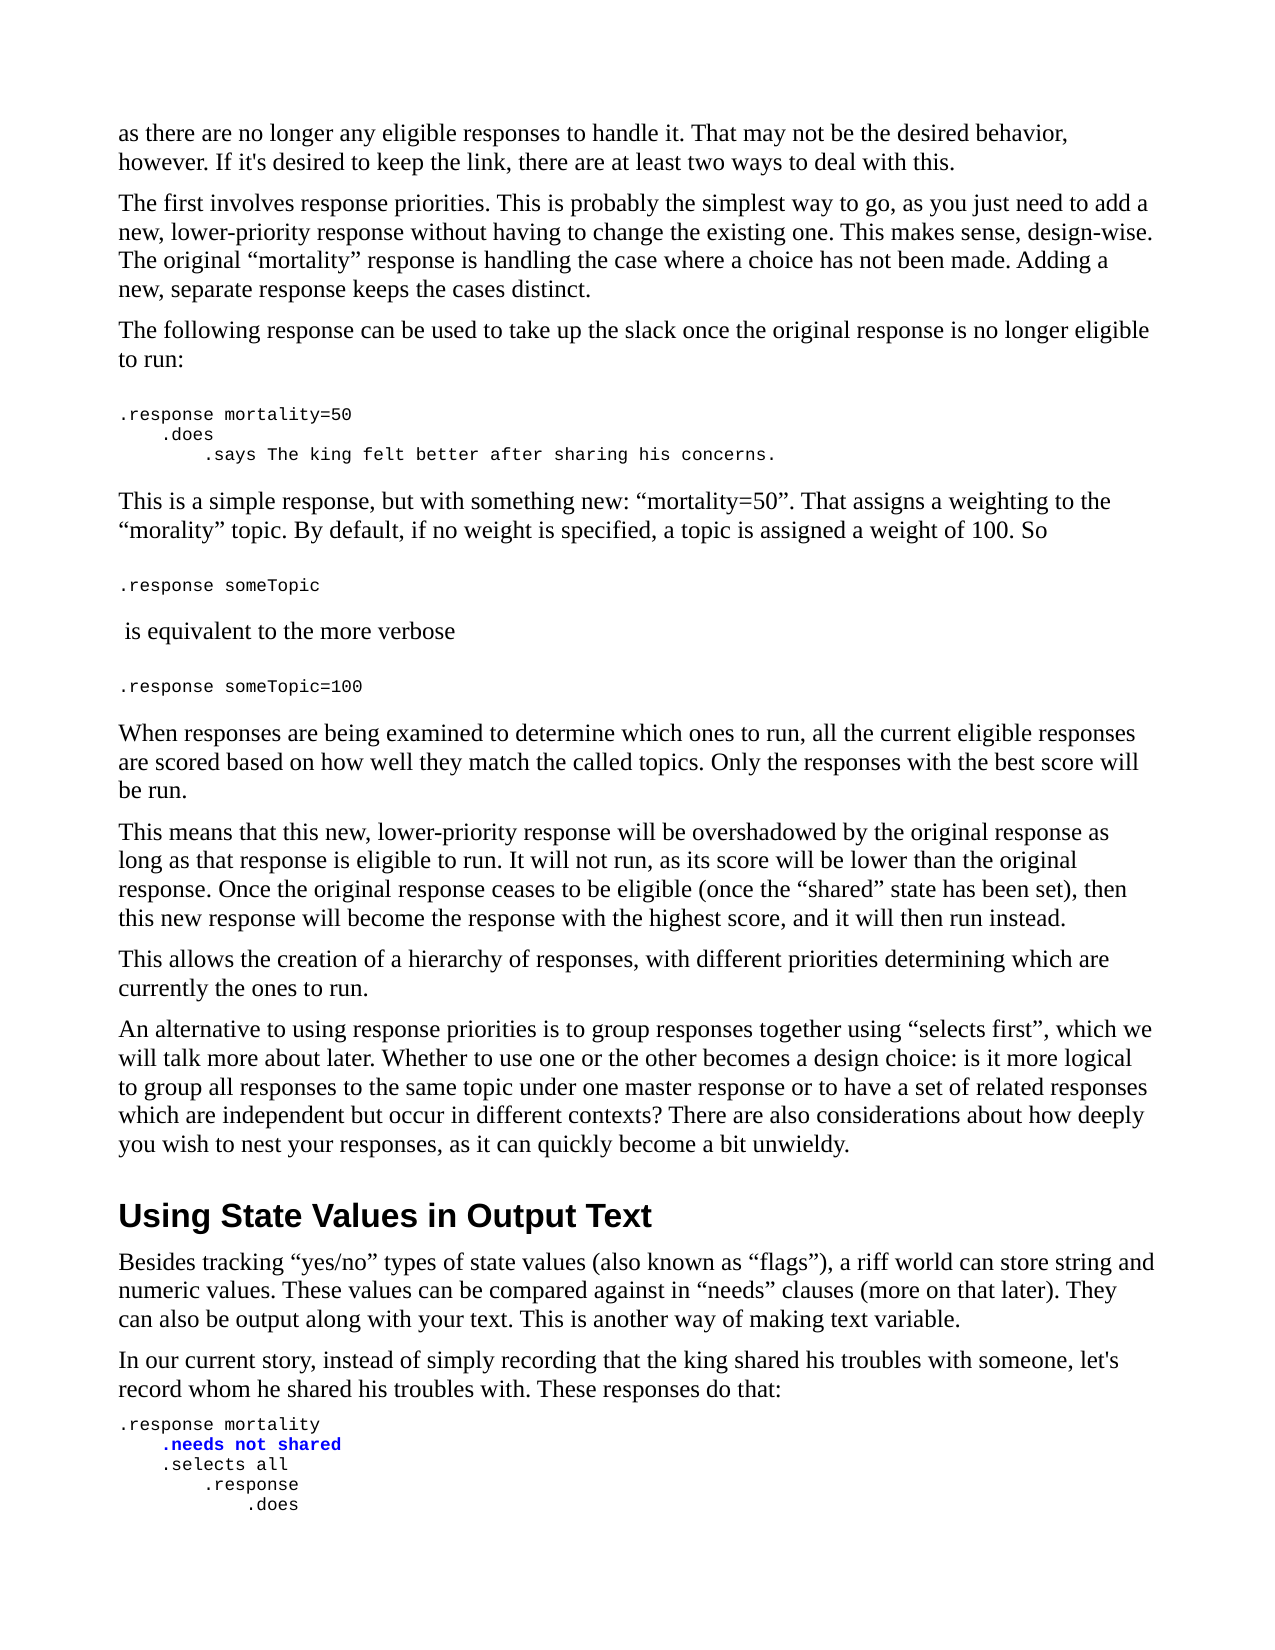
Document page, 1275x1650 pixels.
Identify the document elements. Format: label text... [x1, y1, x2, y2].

text .response someTopic [118, 576, 1157, 596]
text .does [118, 426, 1157, 446]
text .does [118, 1496, 1157, 1516]
text An alternative to using response priorities is to group responses together using “selects first”, which we will talk more about later. Whether to use one or the other becomes a design choice: is it more logical to group all responses to the same topic under one master response or to have a set of related responses which are independent but occur in different contexts? There are also considerations about how deeply you wish to nest your responses, as it can quickly become a bit unwieldy. [118, 1014, 1157, 1158]
text .response mortality=50 [118, 406, 1157, 426]
text This is a simple response, but with something new: “mortality=50”. That assigns a weighting to the “morality” topic. By default, if no weight is specified, a topic is assigned a weight of 100. So [118, 486, 1157, 544]
text .response someTopic=100 [118, 678, 1157, 698]
text .needs not shared [118, 1436, 1157, 1456]
text The first involves response priorities. This is probably the simplest way to go, as you just need to add a new, lower-priority response without having to change the existing one. This makes sense, design-wise. The original “mortality” response is handling the case where a choice has not been made. Adding a new, separate response keeps the cases distinct. [118, 188, 1157, 303]
text .response mortality [118, 1415, 1157, 1436]
text When responses are being examined to determine which ones to run, all the current eligible responses are scored based on how well they match the called topics. Only the responses with the best score will be run. [118, 718, 1157, 804]
text as there are no longer any eligible responses to handle it. That may not be the desired behavior, however. If it's desired to keep the link, there are at least two ways to deal with this. [118, 118, 1157, 176]
text is equivalent to the more verbose [118, 616, 1157, 645]
text In our current story, instead of simply recording that the king shared his troubles with someone, let's record whom he shared his troubles with. These responses do that: [118, 1345, 1157, 1403]
text .response [118, 1476, 1157, 1496]
text The following response can be used to take up the slack once the original response is no longer eligible to run: [118, 316, 1157, 373]
text .says The king felt better after sharing his concerns. [118, 446, 1157, 466]
subtitle Using State Values in Output Text [118, 1196, 1157, 1234]
text This allows the creation of a hierarchy of responses, with different priorities determining which are currently the ones to run. [118, 944, 1157, 1002]
text Besides tracking “yes/no” types of state values (also known as “flags”), a riff world can store string and numeric values. These values can be compared against in “needs” clauses (more on that later). They can also be output along with your text. This is another way of making text variable. [118, 1247, 1157, 1333]
text This means that this new, lower-priority response will be overshadowed by the original response as long as that response is eligible to run. It will not run, as its score will be lower than the original response. Once the original response ceases to be eligible (once the “shared” state has been set), then this new response will become the response with the highest score, and it will then run instead. [118, 817, 1157, 932]
text .selects all [118, 1456, 1157, 1476]
